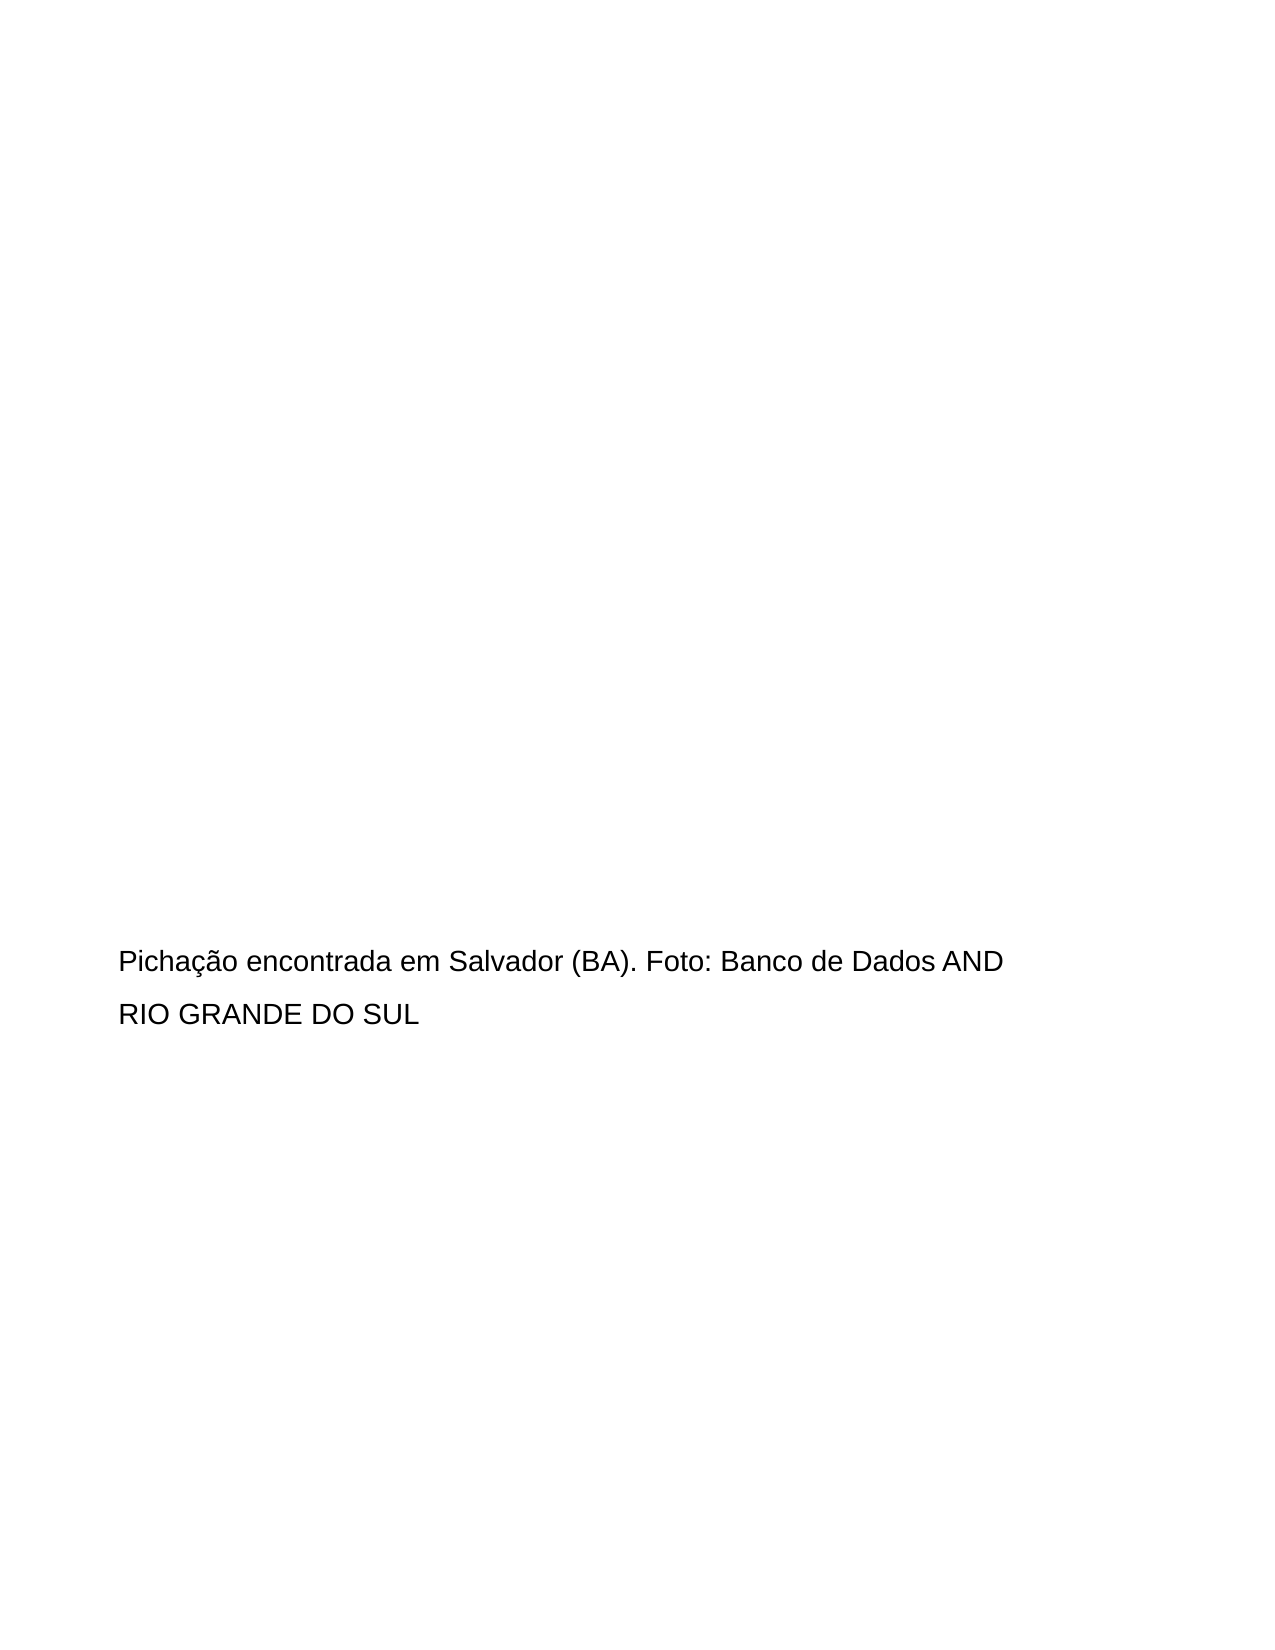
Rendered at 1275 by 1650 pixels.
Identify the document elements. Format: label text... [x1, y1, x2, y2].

text Pichação encontrada em Salvador (BA). Foto: Banco de Dados AND [118, 944, 1157, 977]
text RIO GRANDE DO SUL [118, 997, 1157, 1031]
